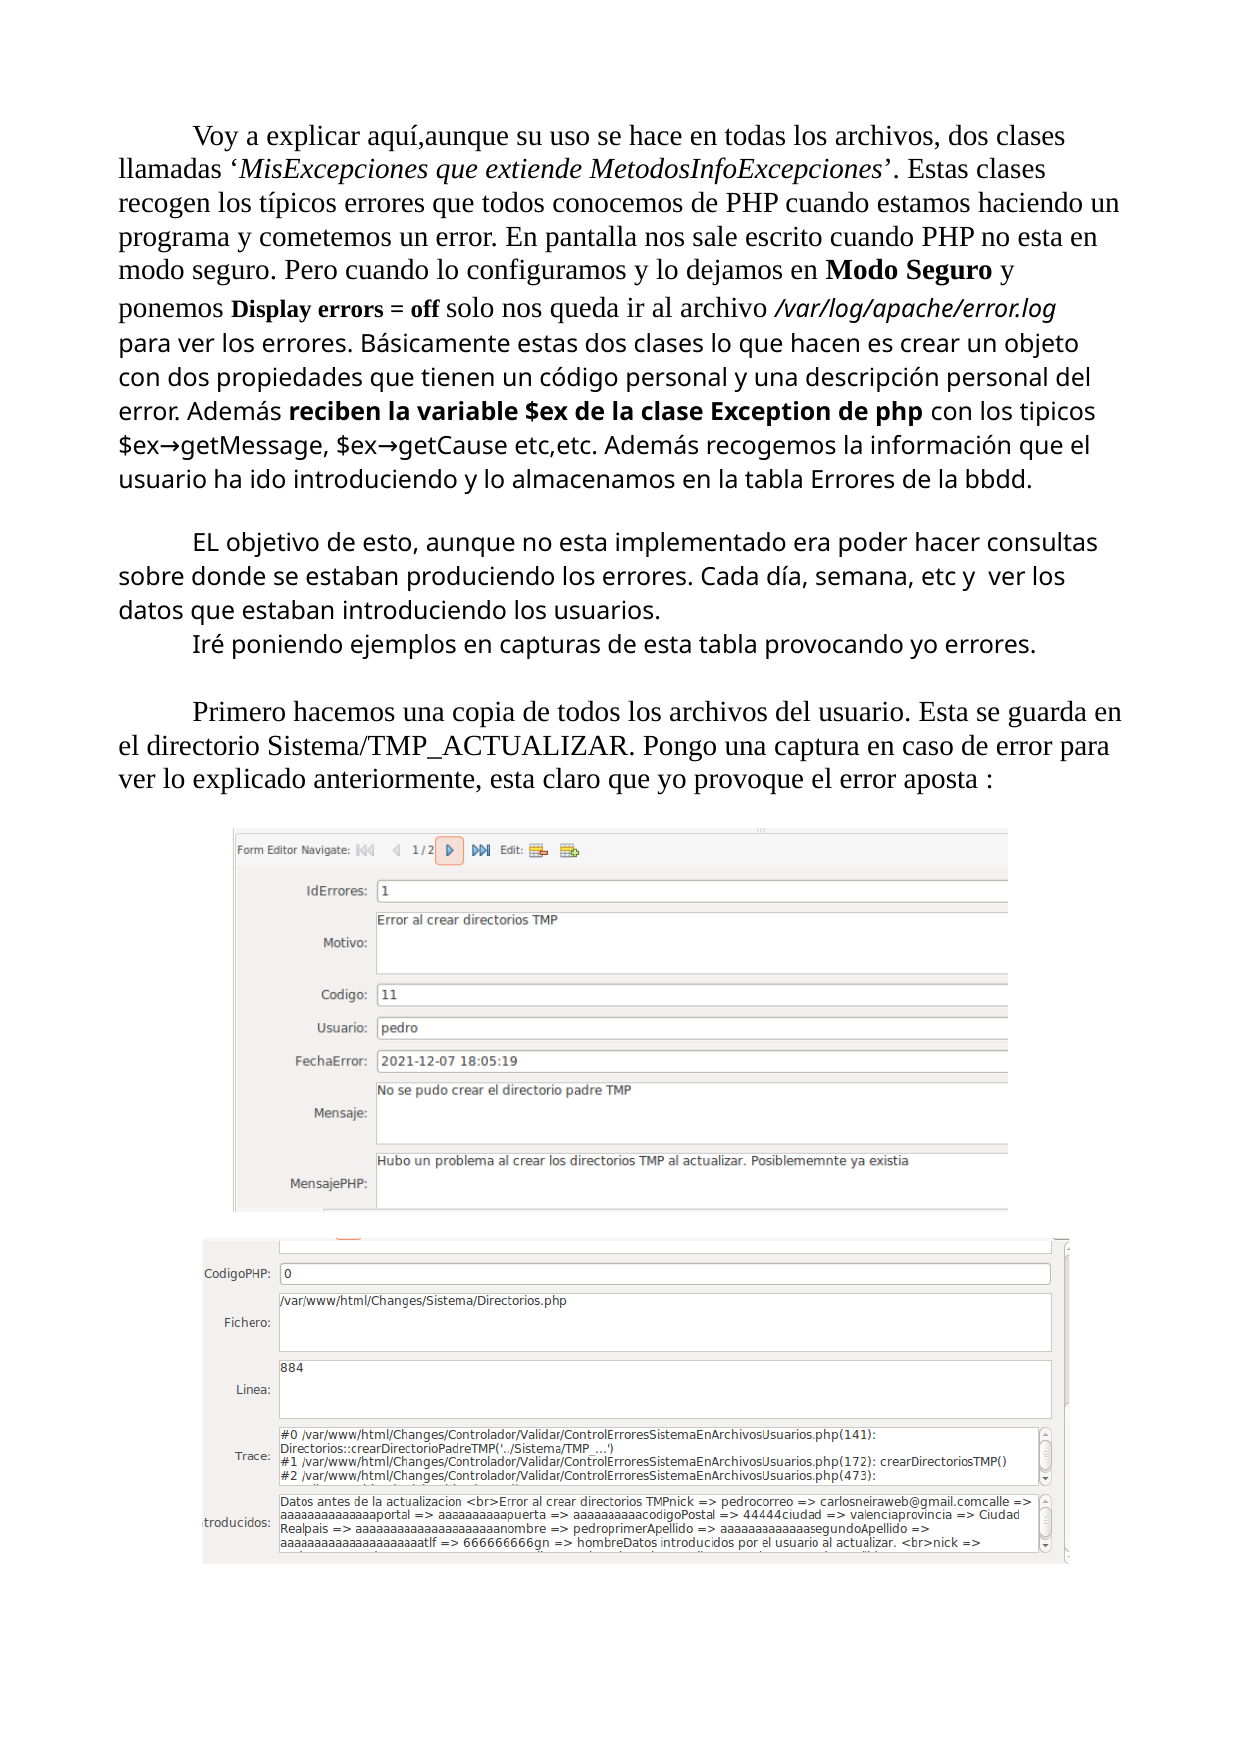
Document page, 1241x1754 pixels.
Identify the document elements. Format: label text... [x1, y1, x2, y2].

text Primero hacemos una copia de todos los archivos del usuario. Esta se guarda en el directorio Sistema/TMP_ACTUALIZAR. Pongo una captura en caso de error para ver lo explicado anteriormente, esta claro que yo provoque el error aposta : [118, 694, 1122, 795]
text Voy a explicar aquí,aunque su uso se hace en todas los archivos, dos clases llamadas ‘MisExcepciones que extiende MetodosInfoExcepciones’. Estas clases recogen los típicos errores que todos conocemos de PHP cuando estamos haciendo un programa y cometemos un error. En pantalla nos sale escrito cuando PHP no esta en modo seguro. Pero cuando lo configuramos y lo dejamos en Modo Seguro y ponemos Display errors = off solo nos queda ir al archivo /var/log/apache/error.log para ver los errores. Básicamente estas dos clases lo que hacen es crear un objeto con dos propiedades que tienen un código personal y una descripción personal del error. Además reciben la variable $ex de la clase Exception de php con los tipicos $ex→getMessage, $ex→getCause etc,etc. Además recogemos la información que el usuario ha ido introduciendo y lo almacenamos en la tabla Errores de la bbdd. [118, 118, 1122, 496]
picture [232, 828, 1008, 1212]
picture [202, 1238, 1070, 1564]
text EL objetivo de esto, aunque no esta implementado era poder hacer consultas sobre donde se estaban produciendo los errores. Cada día, semana, etc y ver los datos que estaban introduciendo los usuarios. [118, 524, 1122, 627]
text Iré poniendo ejemplos en capturas de esta tabla provocando yo errores. [118, 627, 1122, 661]
